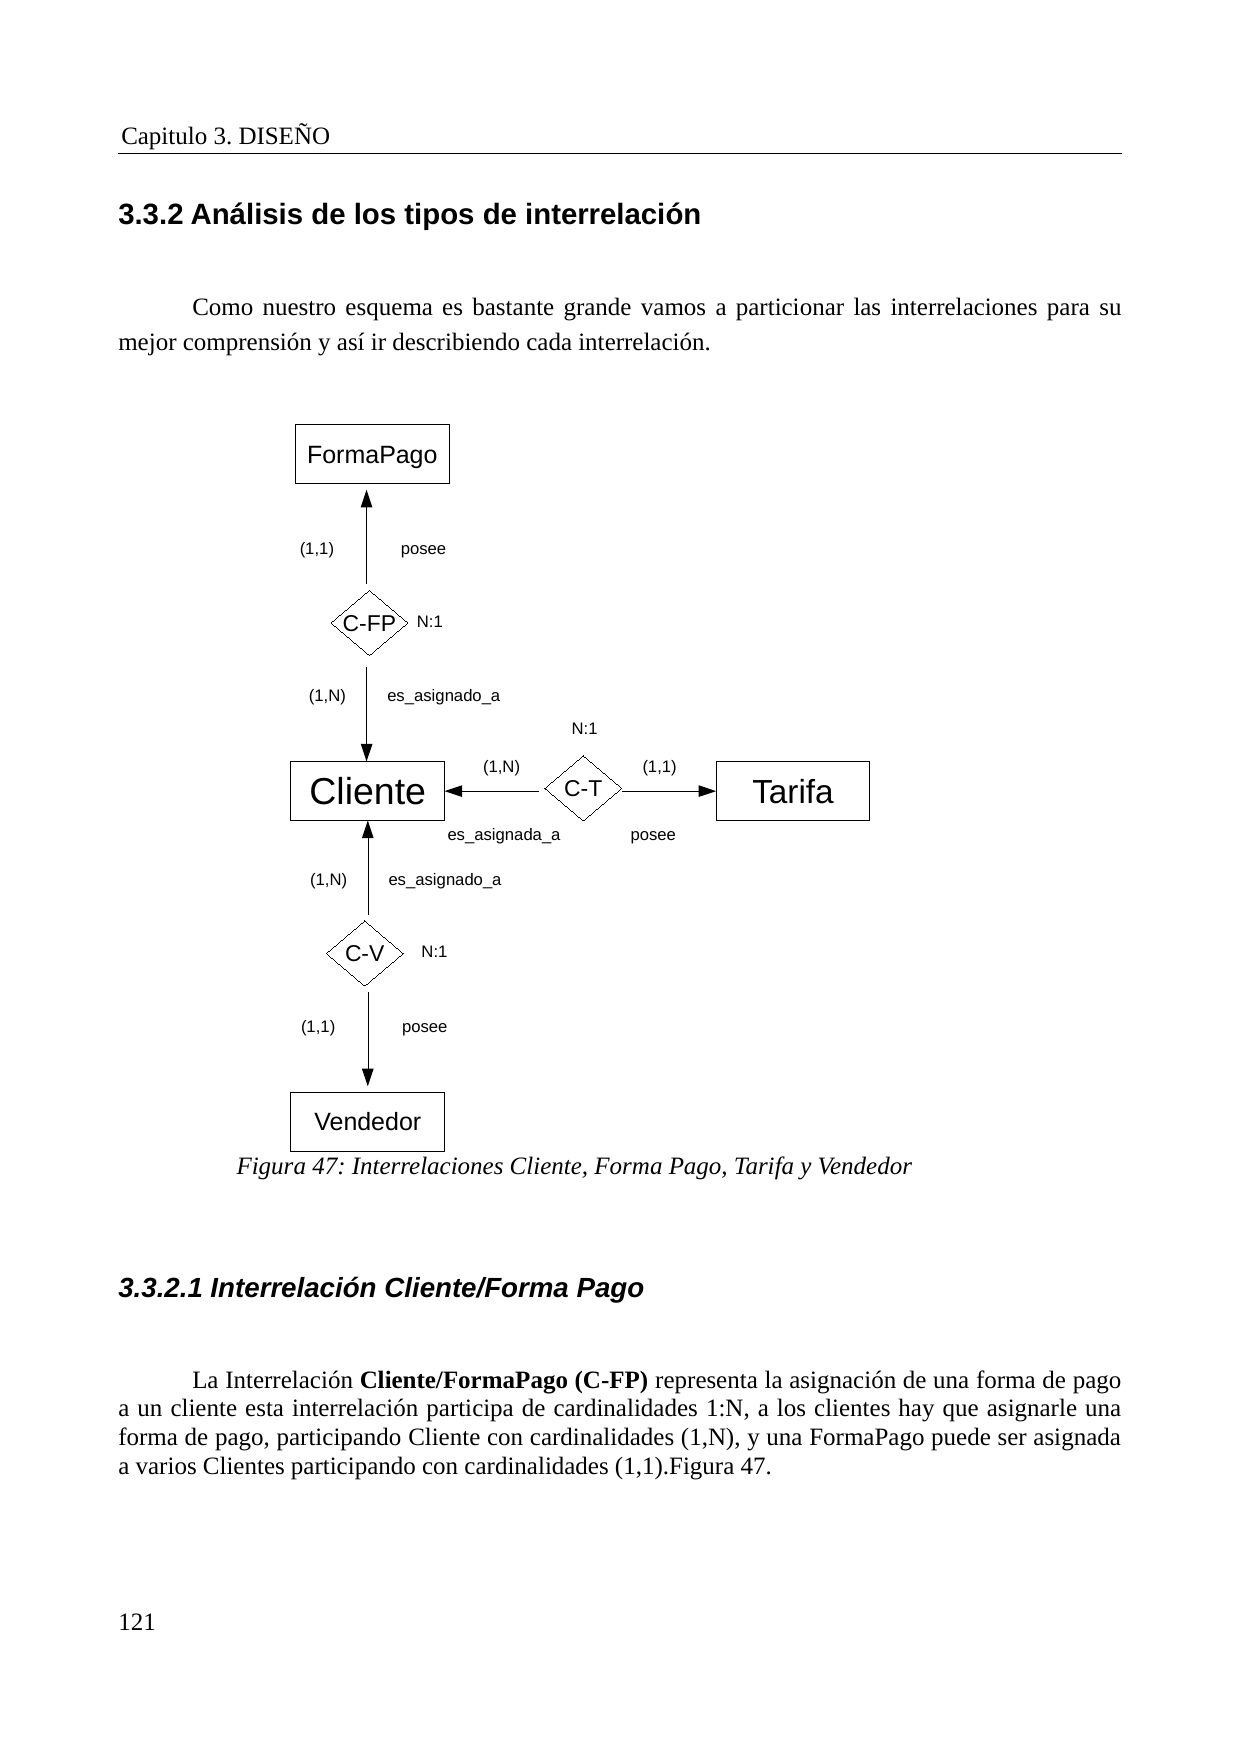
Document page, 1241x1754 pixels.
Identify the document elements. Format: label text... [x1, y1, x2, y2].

subtitle 3.3.2.1 Interrelación Cliente/Forma Pago [118, 1271, 1122, 1303]
text La Interrelación Cliente/FormaPago (C-FP) representa la asignación de una forma de pago a un cliente esta interrelación participa de cardinalidades 1:N, a los clientes hay que asignarle una forma de pago, participando Cliente con cardinalidades (1,N), y una FormaPago puede ser asignada a varios Clientes participando con cardinalidades (1,1).Figura 47. [118, 1365, 1122, 1480]
subtitle 3.3.2 Análisis de los tipos de interrelación [118, 197, 1122, 231]
text Como nuestro esquema es bastante grande vamos a particionar las interrelaciones para su mejor comprensión y así ir describiendo cada interrelación. [118, 292, 1122, 355]
text Figura 47: Interrelaciones Cliente, Forma Pago, Tarifa y Vendedor [236, 437, 919, 1180]
